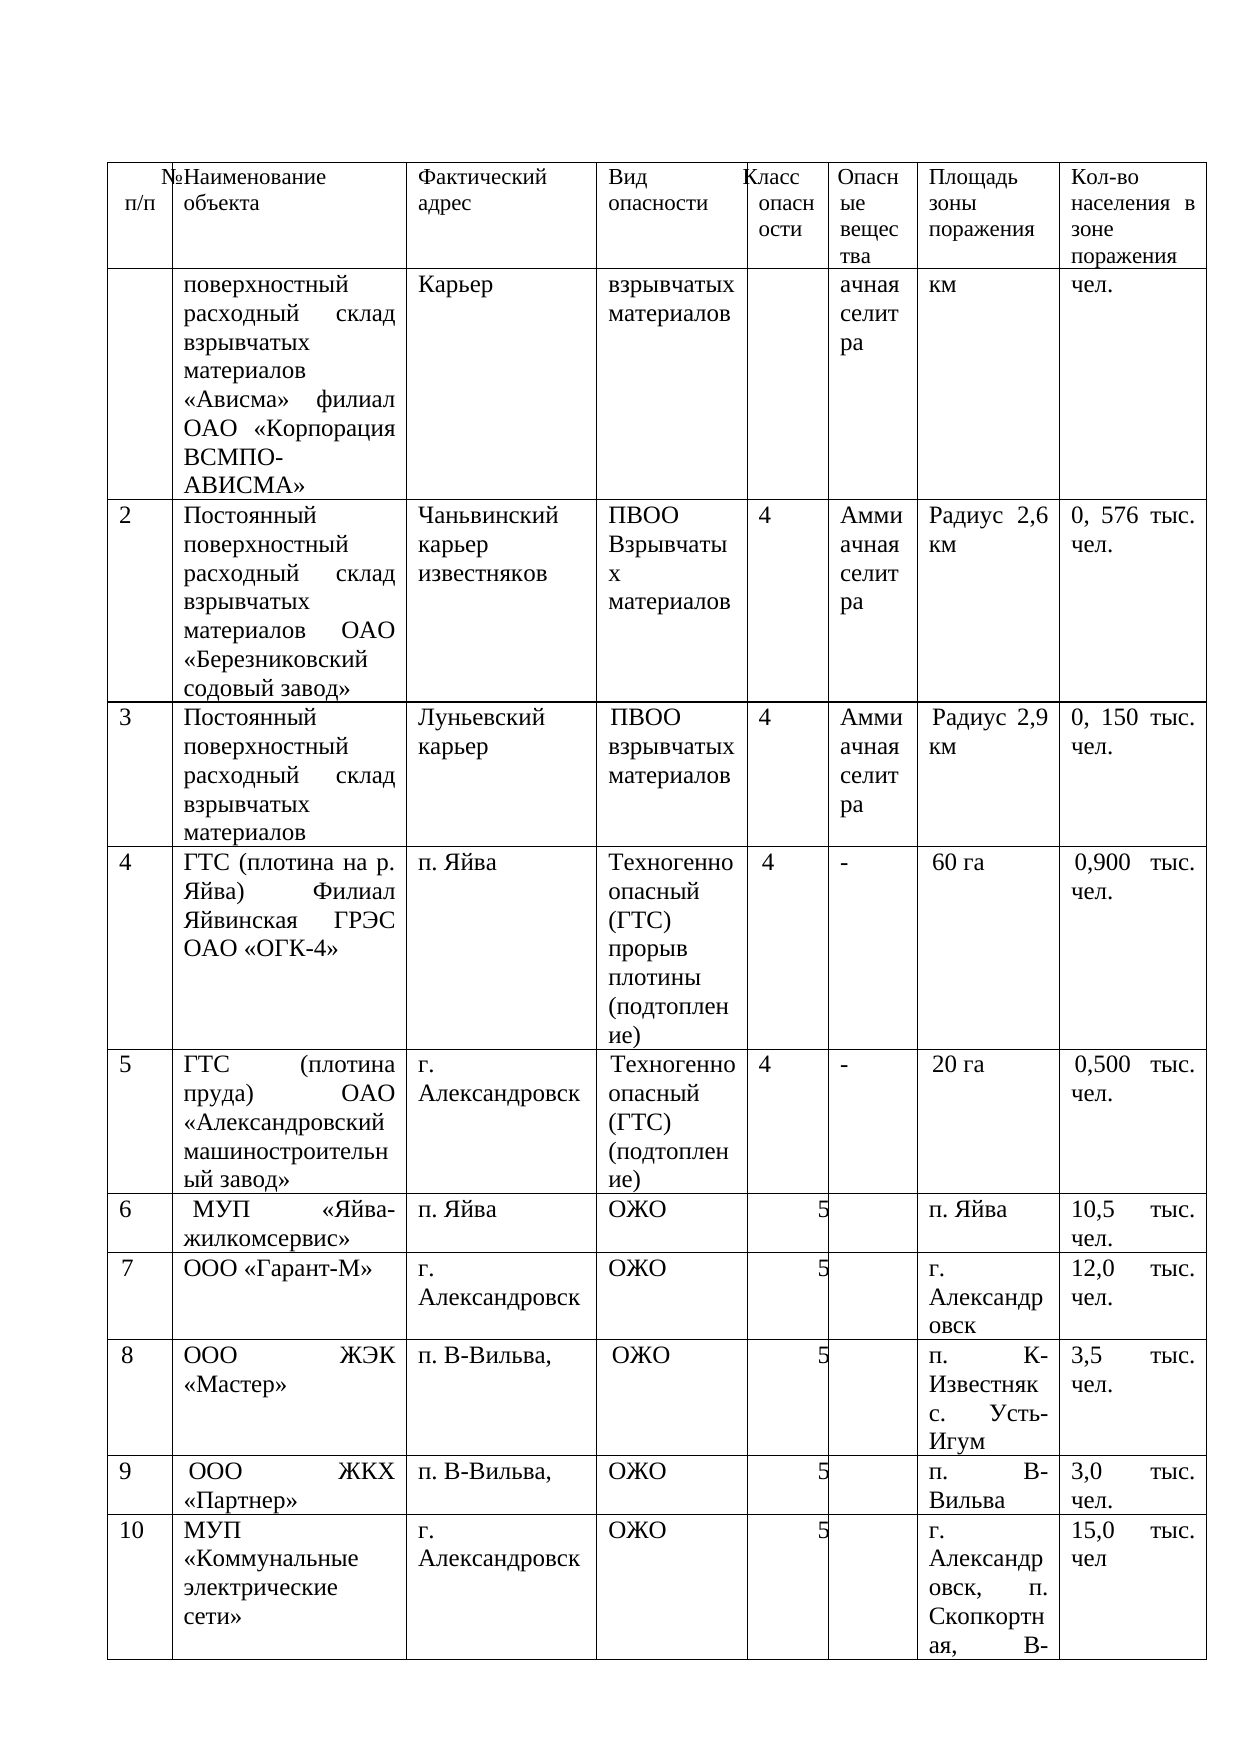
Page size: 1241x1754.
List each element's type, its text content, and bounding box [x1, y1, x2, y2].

table_cell поверхностный расходный склад взрывчатых материалов «Ависма» филиал ОАО «Корпорация ВСМПО-АВИСМА» [173, 269, 406, 499]
table_cell 12,0 тыс. чел. [1060, 1253, 1206, 1339]
table_cell - [829, 847, 917, 1048]
table_cell 4 [748, 500, 828, 701]
table_cell ООО ЖКХ «Партнер» [173, 1456, 406, 1514]
table_cell п. Яйва [918, 1194, 1059, 1252]
table_cell взрывчатых материалов [597, 269, 747, 499]
table_cell [108, 269, 172, 499]
table_cell п. В-Вильва, [407, 1340, 596, 1455]
table_cell 4 [748, 847, 828, 1048]
table_cell ачная селитра [829, 269, 917, 499]
table_cell п. В-Вильва [918, 1456, 1059, 1514]
table_cell [829, 1340, 917, 1455]
table_cell 9 [108, 1456, 172, 1514]
table_cell 4 [748, 1050, 828, 1193]
table_cell 0,500 тыс. чел. [1060, 1050, 1206, 1193]
table_cell ОЖО [597, 1340, 747, 1455]
table_header № п/п [108, 163, 172, 268]
table_cell 4 [748, 703, 828, 846]
table_header Наименование объекта [173, 163, 406, 268]
table_cell 5 [748, 1194, 828, 1252]
table_cell п. Яйва [407, 1194, 596, 1252]
table_cell 0, 150 тыс. чел. [1060, 703, 1206, 846]
table_cell 6 [108, 1194, 172, 1252]
table_cell п. В-Вильва, [407, 1456, 596, 1514]
table_header Опасные вещества [829, 163, 917, 268]
table_cell ОЖО [597, 1456, 747, 1514]
table_cell п. Яйва [407, 847, 596, 1048]
table_cell 5 [748, 1340, 828, 1455]
table_cell 4 [108, 847, 172, 1048]
table_cell г. Александровск [407, 1253, 596, 1339]
table_cell Техногенно опасный (ГТС) (подтопление) [597, 1050, 747, 1193]
table_cell 0,900 тыс. чел. [1060, 847, 1206, 1048]
table_cell ГТС (плотина пруда) ОАО «Александровский машиностроительный завод» [173, 1050, 406, 1193]
table_cell МУП «Яйва-жилкомсервис» [173, 1194, 406, 1252]
table_cell [829, 1253, 917, 1339]
table_header Вид опасности [597, 163, 747, 268]
table_cell 10,5 тыс. чел. [1060, 1194, 1206, 1252]
table_cell г. Александровск [407, 1050, 596, 1193]
table_cell 5 [748, 1515, 828, 1658]
table_cell [829, 1456, 917, 1514]
table_cell 7 [108, 1253, 172, 1339]
table_cell 3,0 тыс. чел. [1060, 1456, 1206, 1514]
table_cell 2 [108, 500, 172, 701]
table_cell 5 [748, 1456, 828, 1514]
table_cell 0, 576 тыс. чел. [1060, 500, 1206, 701]
table_header Фактический адрес [407, 163, 596, 268]
table_cell Техногенно опасный (ГТС) прорыв плотины (подтопление) [597, 847, 747, 1048]
table_cell Постоянный поверхностный расходный склад взрывчатых материалов ОАО «Березниковский содовый завод» [173, 500, 406, 701]
table_cell Чаньвинский карьер известняков [407, 500, 596, 701]
table_cell Радиус 2,6 км [918, 500, 1059, 701]
table_header Кол-во населения в зоне поражения [1060, 163, 1206, 268]
table_cell Аммиачная селитра [829, 703, 917, 846]
table_cell 3,5 тыс. чел. [1060, 1340, 1206, 1455]
table_cell 10 [108, 1515, 172, 1658]
table_cell Постоянный поверхностный расходный склад взрывчатых материалов [173, 703, 406, 846]
table_cell [829, 1194, 917, 1252]
table_cell Карьер [407, 269, 596, 499]
table_cell - [829, 1050, 917, 1193]
table_cell чел. [1060, 269, 1206, 499]
table_cell ООО «Гарант-М» [173, 1253, 406, 1339]
table_cell г. Александровск [407, 1515, 596, 1658]
table_cell 15,0 тыс. чел [1060, 1515, 1206, 1658]
table_cell [748, 269, 828, 499]
table_cell п. К-Известняк с. Усть-Игум [918, 1340, 1059, 1455]
table_cell 20 га [918, 1050, 1059, 1193]
table_cell ОЖО [597, 1194, 747, 1252]
table_cell ПВОО взрывчатых материалов [597, 703, 747, 846]
table_cell МУП «Коммунальные электрические сети» [173, 1515, 406, 1658]
table_cell г. Александровск, п. Скопкортная, В- [918, 1515, 1059, 1658]
table_cell 5 [108, 1050, 172, 1193]
table_cell ГТС (плотина на р. Яйва) Филиал Яйвинская ГРЭС ОАО «ОГК-4» [173, 847, 406, 1048]
table_header Класс опасности [748, 163, 828, 268]
table_cell Луньевский карьер [407, 703, 596, 846]
table_cell 5 [748, 1253, 828, 1339]
table_cell Аммиачная селитра [829, 500, 917, 701]
table_cell ПВОО Взрывчатых материалов [597, 500, 747, 701]
table_cell 8 [108, 1340, 172, 1455]
table_cell 3 [108, 703, 172, 846]
table_cell ОЖО [597, 1515, 747, 1658]
table_cell 60 га [918, 847, 1059, 1048]
table_header Площадь зоны поражения [918, 163, 1059, 268]
table_cell Радиус 2,9 км [918, 703, 1059, 846]
table_cell км [918, 269, 1059, 499]
table_cell г. Александровск [918, 1253, 1059, 1339]
table_cell ООО ЖЭК «Мастер» [173, 1340, 406, 1455]
table_cell [829, 1515, 917, 1658]
table_cell ОЖО [597, 1253, 747, 1339]
